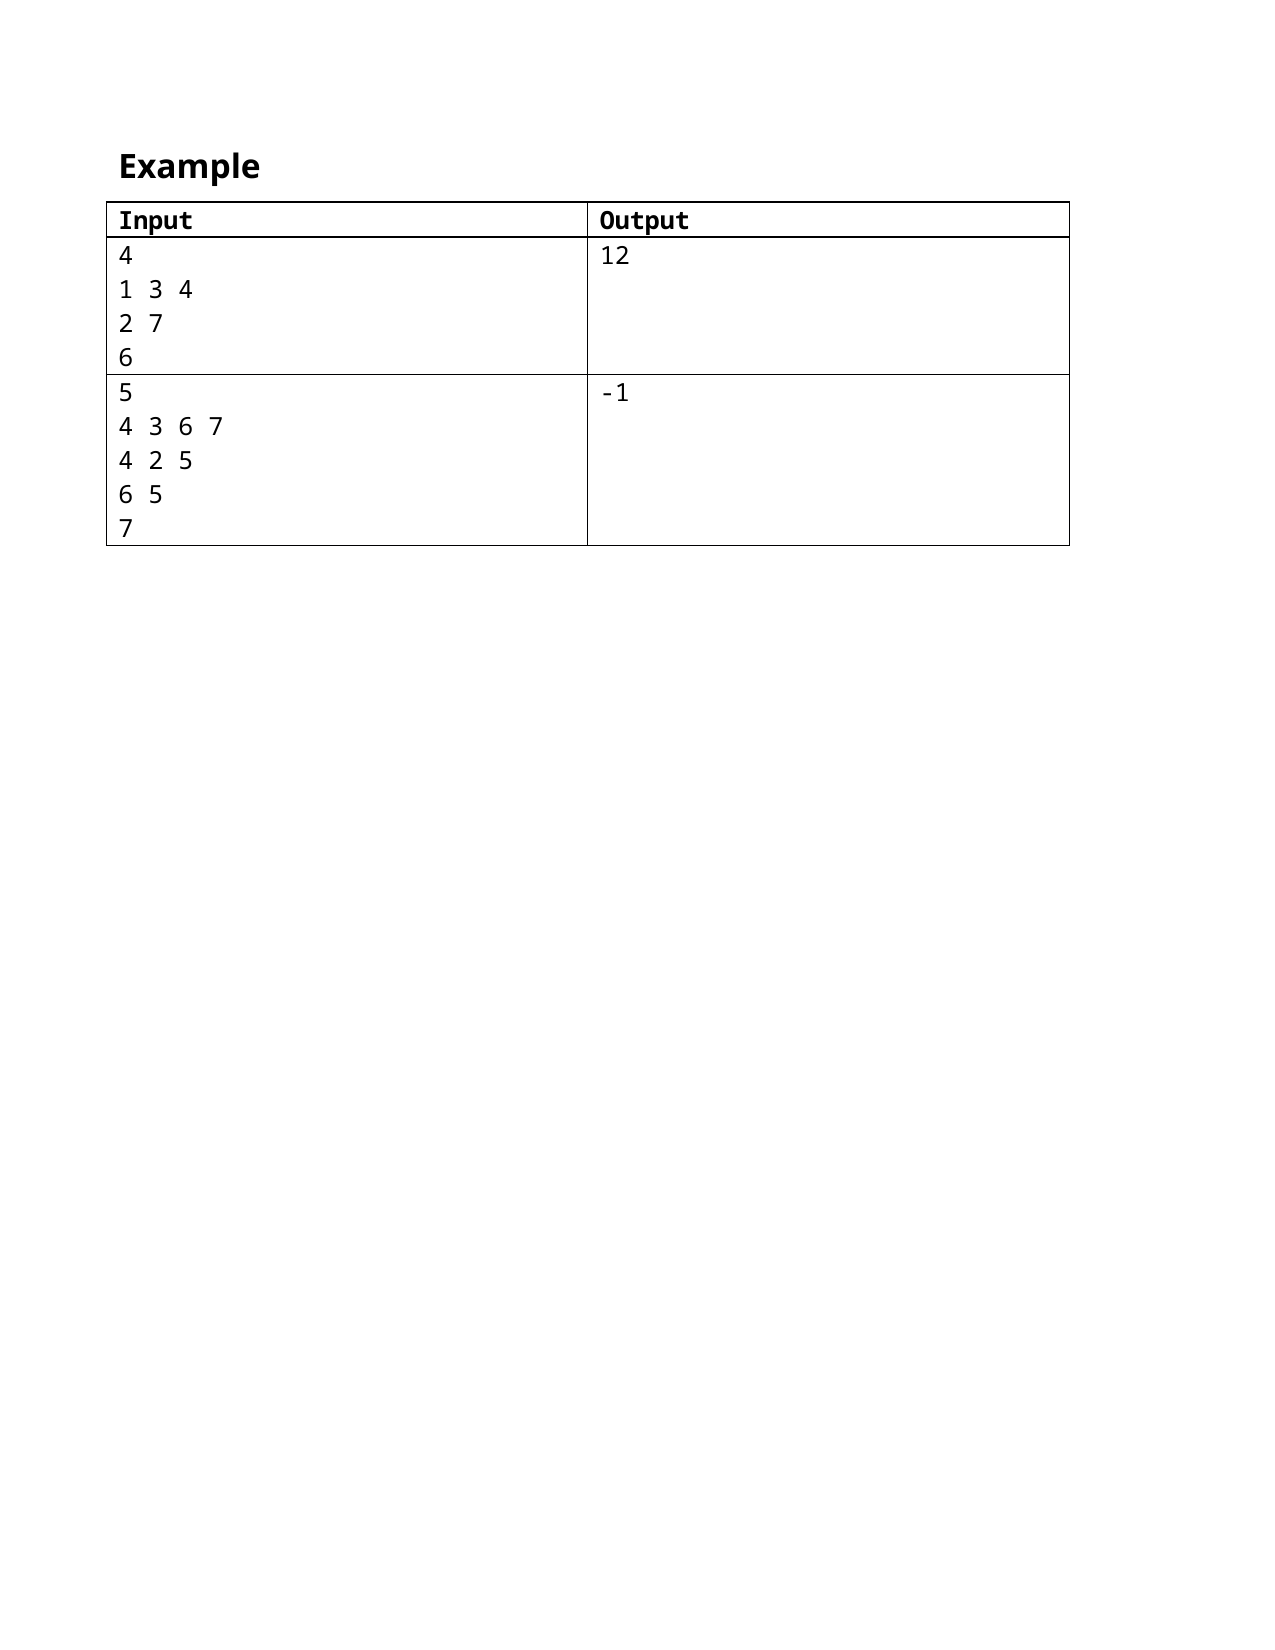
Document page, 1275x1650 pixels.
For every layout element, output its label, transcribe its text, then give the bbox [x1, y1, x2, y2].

table_header Output [588, 203, 1069, 236]
subtitle Example [118, 143, 1157, 189]
table_header Input [107, 203, 587, 236]
table_cell -1 [588, 375, 1069, 545]
table_cell 12 [588, 238, 1069, 374]
table_cell 5 4 3 6 7 4 2 5 6 5 7 [107, 375, 587, 545]
table_cell 4 1 3 4 2 7 6 [107, 238, 587, 374]
